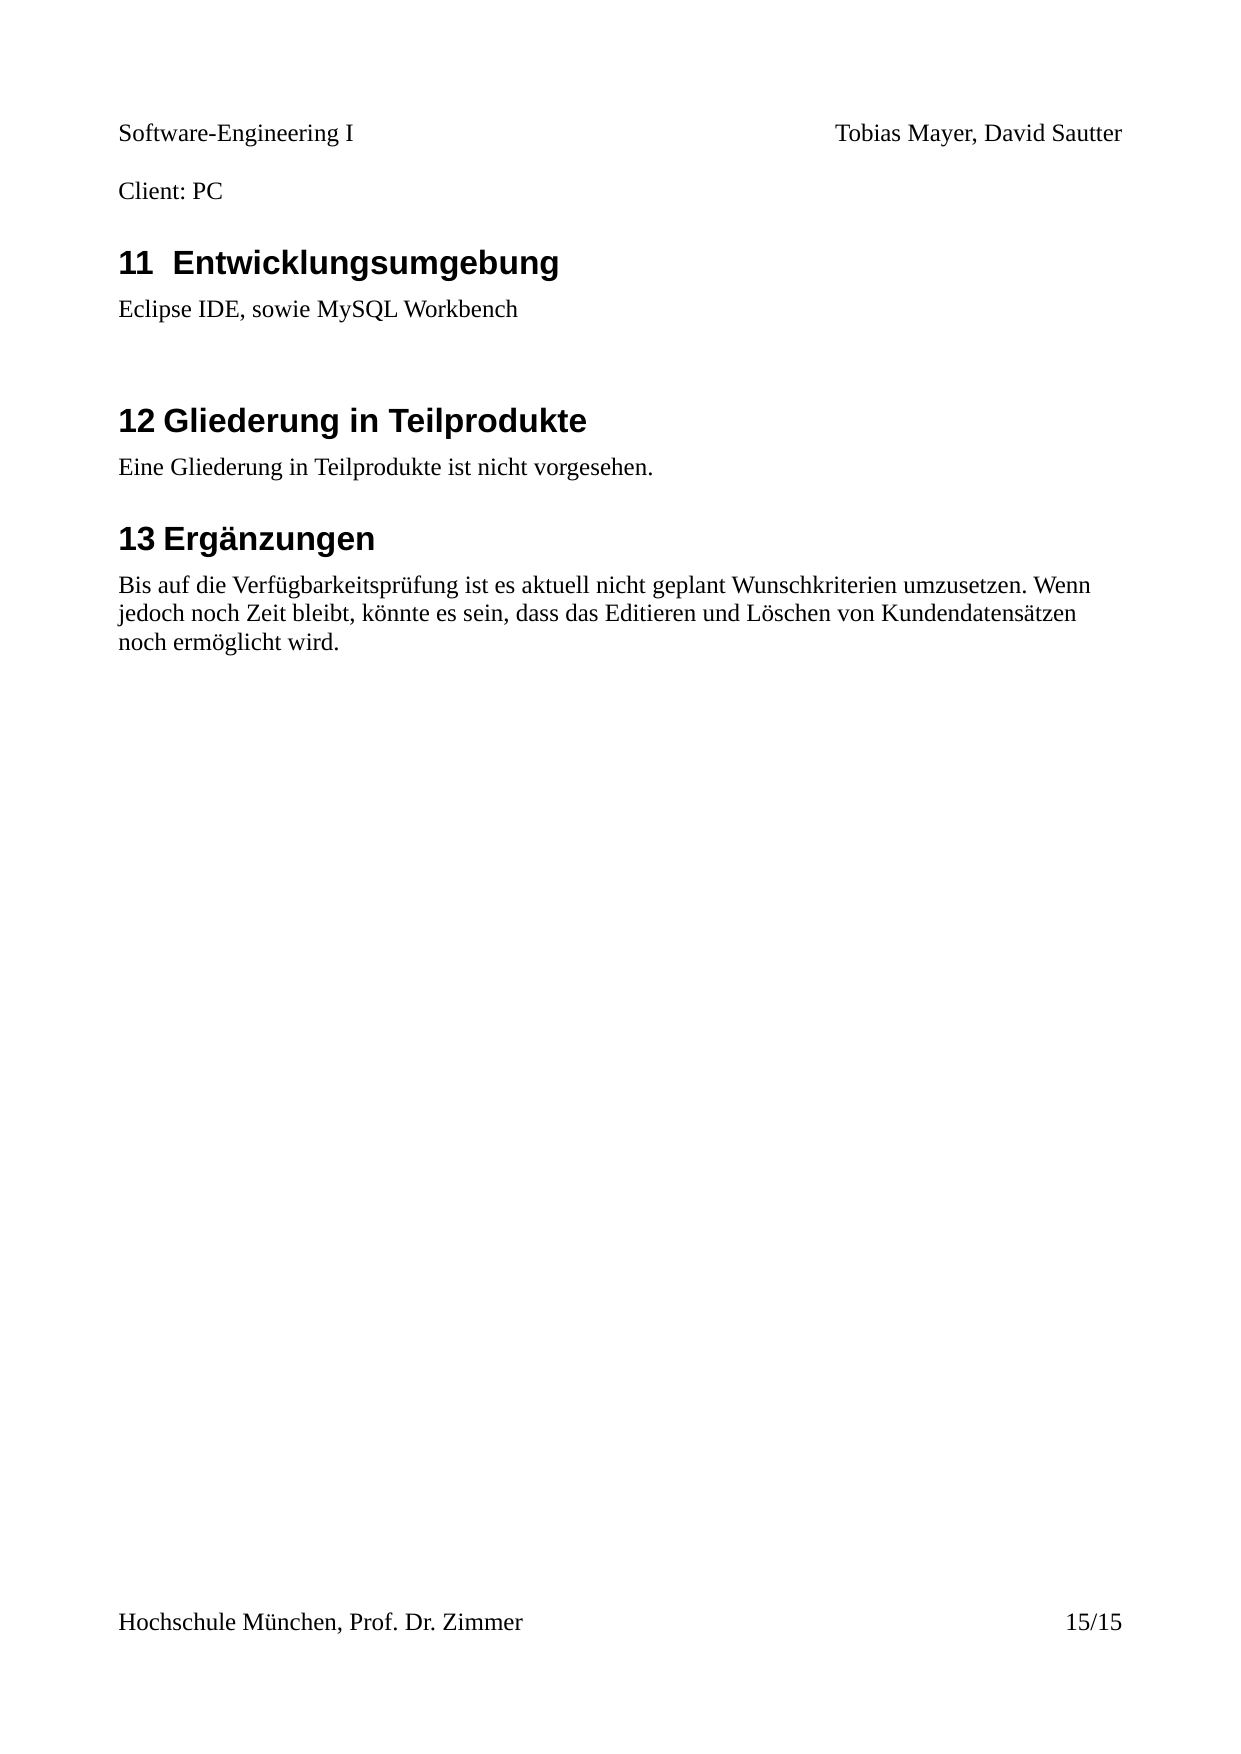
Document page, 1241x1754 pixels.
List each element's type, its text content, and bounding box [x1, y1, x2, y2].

subtitle Entwicklungsumgebung [118, 243, 1122, 281]
subtitle Ergänzungen [118, 519, 1122, 557]
subtitle Gliederung in Teilprodukte [118, 401, 1122, 440]
text Client: PC [118, 176, 1122, 205]
text Eine Gliederung in Teilprodukte ist nicht vorgesehen. [118, 452, 1122, 481]
text Bis auf die Verfügbarkeitsprüfung ist es aktuell nicht geplant Wunschkriterien umzusetzen. Wenn jedoch noch Zeit bleibt, könnte es sein, dass das Editieren und Löschen von Kundendatensätzen noch ermöglicht wird. [118, 570, 1122, 656]
text Eclipse IDE, sowie MySQL Workbench [118, 294, 1122, 322]
